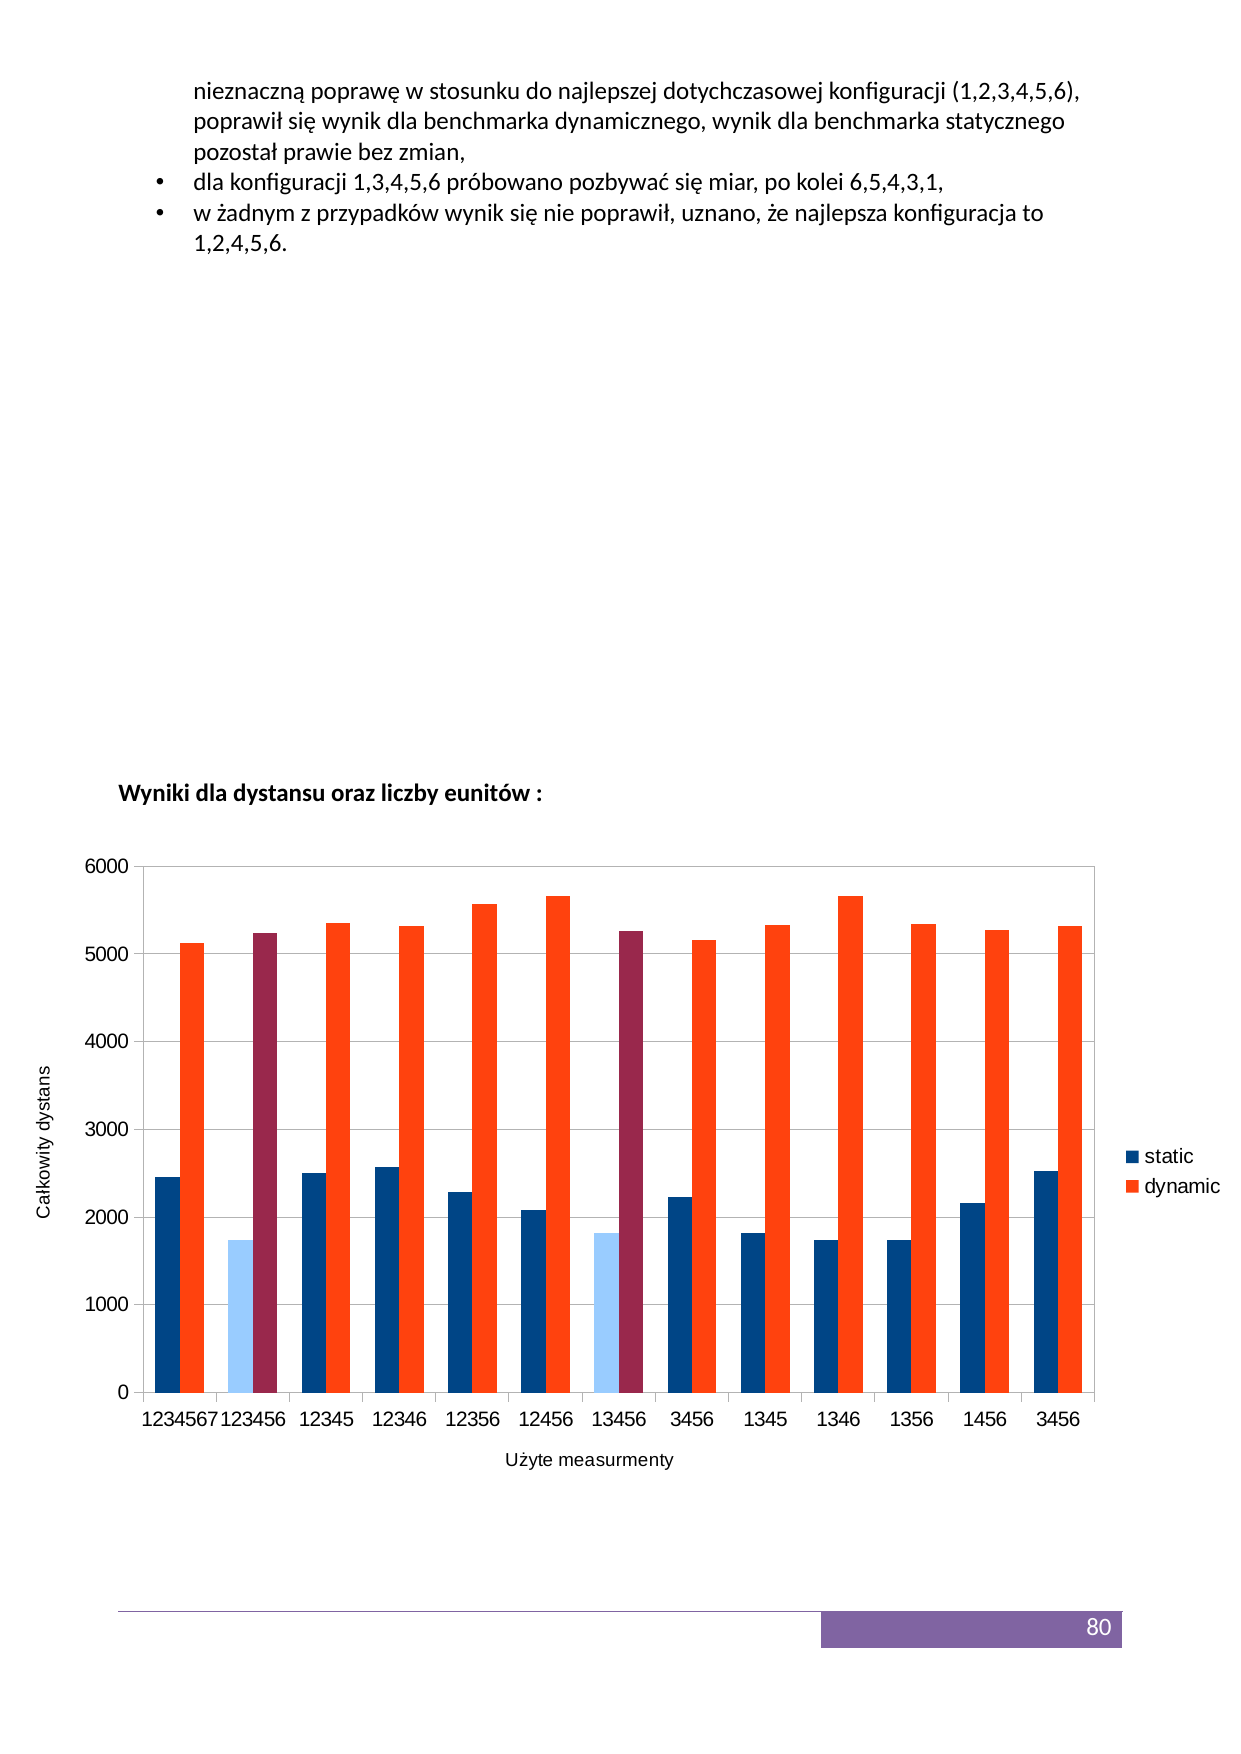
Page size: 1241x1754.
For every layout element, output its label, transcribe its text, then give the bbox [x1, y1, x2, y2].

list dla konfiguracji 1,3,4,5,6 próbowano pozbywać się miar, po kolei 6,5,4,3,1, [156, 167, 1122, 197]
text Wyniki dla dystansu oraz liczby eunitów : [118, 777, 1122, 807]
list w żadnym z przypadków wynik się nie poprawił, uznano, że najlepsza konfiguracja to 1,2,4,5,6. [156, 197, 1122, 258]
list nieznaczną poprawę w stosunku do najlepszej dotychczasowej konfiguracji (1,2,3,4,5,6), poprawił się wynik dla benchmarka dynamicznego, wynik dla benchmarka statycznego pozostał prawie bez zmian, [156, 75, 1122, 167]
